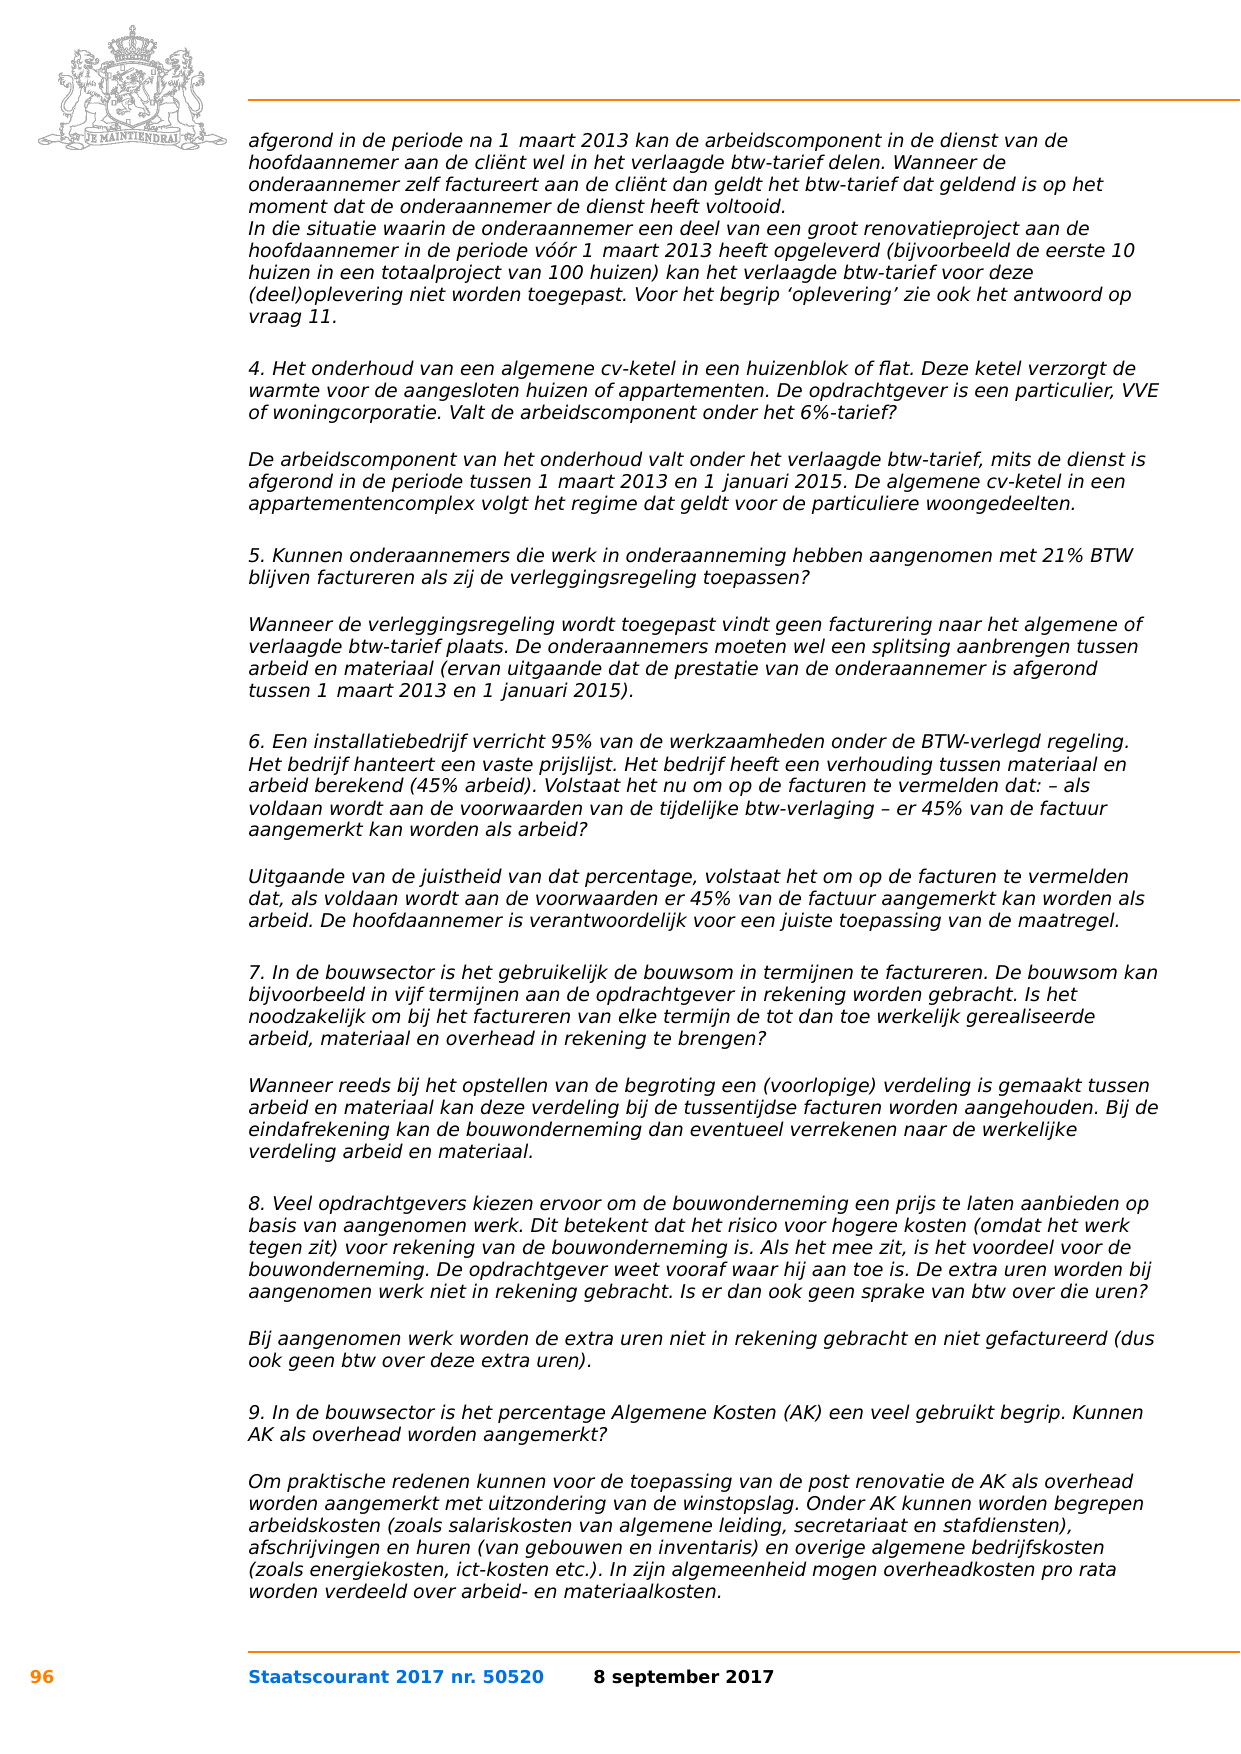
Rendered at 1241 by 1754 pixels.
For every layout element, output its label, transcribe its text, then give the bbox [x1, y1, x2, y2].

text Wanneer de verleggingsregeling wordt toegepast vindt geen facturering naar het algemene of verlaagde btw-tarief plaats. De onderaannemers moeten wel een splitsing aanbrengen tussen arbeid en materiaal (ervan uitgaande dat de prestatie van de onderaannemer is afgerond tussen 1 maart 2013 en 1 januari 2015). [248, 613, 1163, 701]
text Om praktische redenen kunnen voor de toepassing van de post renovatie de AK als overhead worden aangemerkt met uitzondering van de winstopslag. Onder AK kunnen worden begrepen arbeidskosten (zoals salariskosten van algemene leiding, secretariaat en stafdiensten), afschrijvingen en huren (van gebouwen en inventaris) en overige algemene bedrijfskosten (zoals energiekosten, ict-kosten etc.). In zijn algemeenheid mogen overheadkosten pro rata worden verdeeld over arbeid- en materiaalkosten. [248, 1471, 1163, 1603]
subtitle 7. In de bouwsector is het gebruikelijk de bouwsom in termijnen te factureren. De bouwsom kan bijvoorbeeld in vijf termijnen aan de opdrachtgever in rekening worden gebracht. Is het noodzakelijk om bij het factureren van elke termijn de tot dan toe werkelijk gerealiseerde arbeid, materiaal en overhead in rekening te brengen? [248, 962, 1163, 1050]
text Wanneer reeds bij het opstellen van de begroting een (voorlopige) verdeling is gemaakt tussen arbeid en materiaal kan deze verdeling bij de tussentijdse facturen worden aangehouden. Bij de eindafrekening kan de bouwonderneming dan eventueel verrekenen naar de werkelijke verdeling arbeid en materiaal. [248, 1075, 1163, 1163]
subtitle 4. Het onderhoud van een algemene cv-ketel in een huizenblok of flat. Deze ketel verzorgt de warmte voor de aangesloten huizen of appartementen. De opdrachtgever is een particulier, VVE of woningcorporatie. Valt de arbeidscomponent onder het 6%-tarief? [248, 358, 1163, 424]
text afgerond in de periode na 1 maart 2013 kan de arbeidscomponent in de dienst van de hoofdaannemer aan de cliënt wel in het verlaagde btw-tarief delen. Wanneer de onderaannemer zelf factureert aan de cliënt dan geldt het btw-tarief dat geldend is op het moment dat de onderaannemer de dienst heeft voltooid. [248, 130, 1163, 218]
subtitle 5. Kunnen onderaannemers die werk in onderaanneming hebben aangenomen met 21% BTW blijven factureren als zij de verleggingsregeling toepassen? [248, 544, 1163, 588]
text De arbeidscomponent van het onderhoud valt onder het verlaagde btw-tarief, mits de dienst is afgerond in de periode tussen 1 maart 2013 en 1 januari 2015. De algemene cv-ketel in een appartementencomplex volgt het regime dat geldt voor de particuliere woongedeelten. [248, 449, 1163, 514]
picture [38, 25, 227, 150]
subtitle 6. Een installatiebedrijf verricht 95% van de werkzaamheden onder de BTW-verlegd regeling. Het bedrijf hanteert een vaste prijslijst. Het bedrijf heeft een verhouding tussen materiaal en arbeid berekend (45% arbeid). Volstaat het nu om op de facturen te vermelden dat: – als voldaan wordt aan de voorwaarden van de tijdelijke btw-verlaging – er 45% van de factuur aangemerkt kan worden als arbeid? [248, 731, 1163, 841]
subtitle 8. Veel opdrachtgevers kiezen ervoor om de bouwonderneming een prijs te laten aanbieden op basis van aangenomen werk. Dit betekent dat het risico voor hogere kosten (omdat het werk tegen zit) voor rekening van de bouwonderneming is. Als het mee zit, is het voordeel voor de bouwonderneming. De opdrachtgever weet vooraf waar hij aan toe is. De extra uren worden bij aangenomen werk niet in rekening gebracht. Is er dan ook geen sprake van btw over die uren? [248, 1193, 1163, 1303]
text Uitgaande van de juistheid van dat percentage, volstaat het om op de facturen te vermelden dat, als voldaan wordt aan de voorwaarden er 45% van de factuur aangemerkt kan worden als arbeid. De hoofdaannemer is verantwoordelijk voor een juiste toepassing van de maatregel. [248, 866, 1163, 932]
subtitle 9. In de bouwsector is het percentage Algemene Kosten (AK) een veel gebruikt begrip. Kunnen AK als overhead worden aangemerkt? [248, 1402, 1163, 1446]
text In die situatie waarin de onderaannemer een deel van een groot renovatieproject aan de hoofdaannemer in de periode vóór 1 maart 2013 heeft opgeleverd (bijvoorbeeld de eerste 10 huizen in een totaalproject van 100 huizen) kan het verlaagde btw-tarief voor deze (deel)oplevering niet worden toegepast. Voor het begrip ‘oplevering’ zie ook het antwoord op vraag 11. [248, 218, 1163, 328]
text Bij aangenomen werk worden de extra uren niet in rekening gebracht en niet gefactureerd (dus ook geen btw over deze extra uren). [248, 1328, 1163, 1372]
